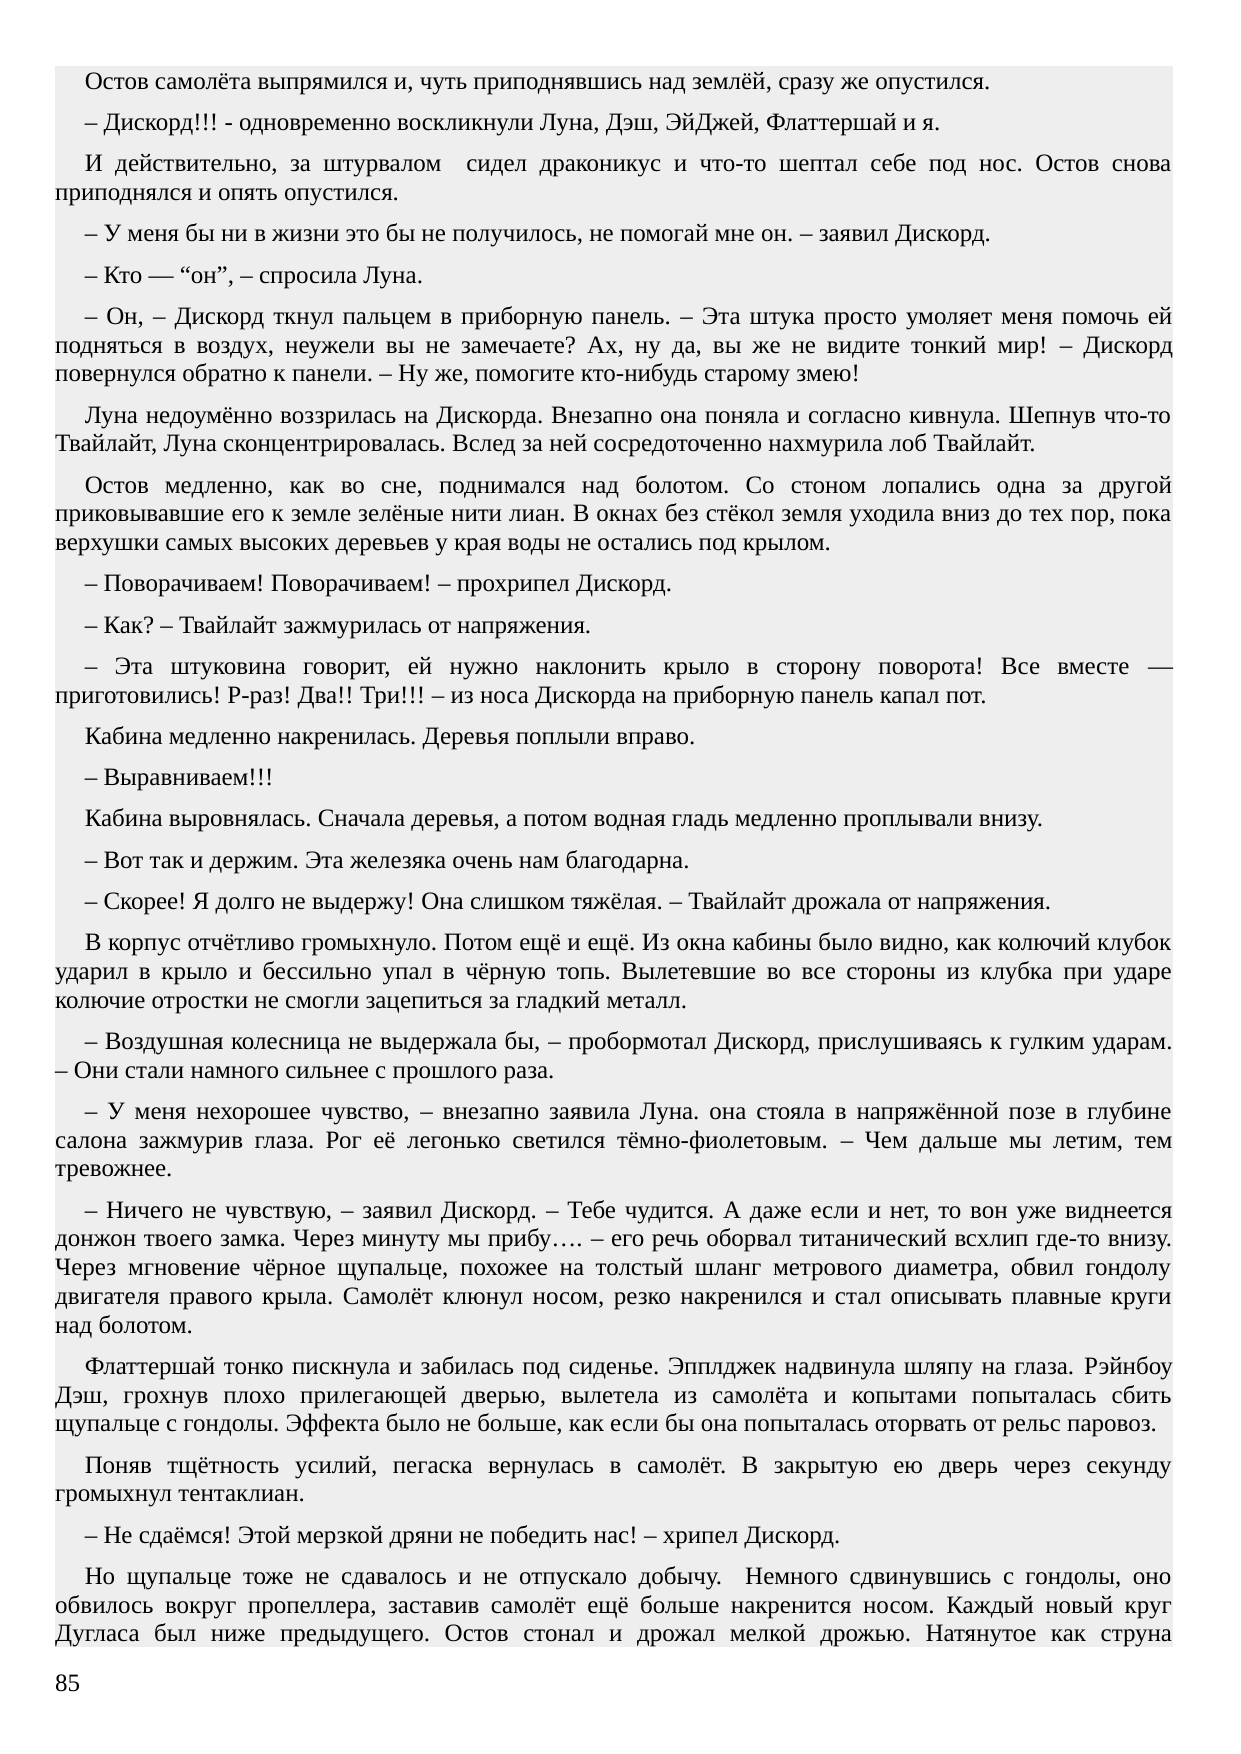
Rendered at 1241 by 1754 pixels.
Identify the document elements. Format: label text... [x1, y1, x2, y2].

text – Воздушная колесница не выдержала бы, – пробормотал Дискорд, прислушиваясь к гулким ударам. – Они стали намного сильнее с прошлого раза. [55, 1026, 1173, 1083]
text – Ничего не чувствую, – заявил Дискорд. – Тебе чудится. А даже если и нет, то вон уже виднеется донжон твоего замка. Через минуту мы прибу…. – его речь оборвал титанический всхлип где-то внизу. Через мгновение чёрное щупальце, похожее на толстый шланг метрового диаметра, обвил гондолу двигателя правого крыла. Самолёт клюнул носом, резко накренился и стал описывать плавные круги над болотом. [55, 1195, 1173, 1338]
text – У меня бы ни в жизни это бы не получилось, не помогай мне он. – заявил Дискорд. [55, 218, 1173, 247]
text Но щупальце тоже не сдавалось и не отпускало добычу. Немного сдвинувшись с гондолы, оно обвилось вокруг пропеллера, заставив самолёт ещё больше накренится носом. Каждый новый круг Дугласа был ниже предыдущего. Остов стонал и дрожал мелкой дрожью. Натянутое как струна [55, 1561, 1173, 1647]
text – Не сдаёмся! Этой мерзкой дряни не победить нас! – хрипел Дискорд. [55, 1520, 1173, 1548]
text – Скорее! Я долго не выдержу! Она слишком тяжёлая. – Твайлайт дрожала от напряжения. [55, 886, 1173, 915]
text Остов самолёта выпрямился и, чуть приподнявшись над землёй, сразу же опустился. [55, 66, 1173, 95]
text Луна недоумённо воззрилась на Дискорда. Внезапно она поняла и согласно кивнула. Шепнув что-то Твайлайт, Луна сконцентрировалась. Вслед за ней сосредоточенно нахмурила лоб Твайлайт. [55, 400, 1173, 457]
text Кабина медленно накренилась. Деревья поплыли вправо. [55, 721, 1173, 750]
text – Выравниваем!!! [55, 762, 1173, 791]
text – Он, – Дискорд ткнул пальцем в приборную панель. – Эта штука просто умоляет меня помочь ей подняться в воздух, неужели вы не замечаете? Ах, ну да, вы же не видите тонкий мир! – Дискорд повернулся обратно к панели. – Ну же, помогите кто-нибудь старому змею! [55, 301, 1173, 387]
text – Поворачиваем! Поворачиваем! – прохрипел Дискорд. [55, 568, 1173, 597]
text – Эта штуковина говорит, ей нужно наклонить крыло в сторону поворота! Все вместе — приготовились! Р-раз! Два!! Три!!! – из носа Дискорда на приборную панель капал пот. [55, 651, 1173, 708]
text В корпус отчётливо громыхнуло. Потом ещё и ещё. Из окна кабины было видно, как колючий клубок ударил в крыло и бессильно упал в чёрную топь. Вылетевшие во все стороны из клубка при ударе колючие отростки не смогли зацепиться за гладкий металл. [55, 927, 1173, 1013]
text Поняв тщётность усилий, пегаска вернулась в самолёт. В закрытую ею дверь через секунду громыхнул тентаклиан. [55, 1450, 1173, 1507]
text – Кто — “он”, – спросила Луна. [55, 260, 1173, 288]
text – Как? – Твайлайт зажмурилась от напряжения. [55, 610, 1173, 638]
text – Вот так и держим. Эта железяка очень нам благодарна. [55, 845, 1173, 873]
text И действительно, за штурвалом сидел драконикус и что-то шептал себе под нос. Остов снова приподнялся и опять опустился. [55, 148, 1173, 206]
text – Дискорд!!! - одновременно воскликнули Луна, Дэш, ЭйДжей, Флаттершай и я. [55, 107, 1173, 136]
text – У меня нехорошее чувство, – внезапно заявила Луна. она стояла в напряжённой позе в глубине салона зажмурив глаза. Рог её легонько светился тёмно-фиолетовым. – Чем дальше мы летим, тем тревожнее. [55, 1096, 1173, 1182]
text Кабина выровнялась. Сначала деревья, а потом водная гладь медленно проплывали внизу. [55, 803, 1173, 832]
text Остов медленно, как во сне, поднимался над болотом. Со стоном лопались одна за другой приковывавшие его к земле зелёные нити лиан. В окнах без стёкол земля уходила вниз до тех пор, пока верхушки самых высоких деревьев у края воды не остались под крылом. [55, 470, 1173, 556]
text Флаттершай тонко пискнула и забилась под сиденье. Эпплджек надвинула шляпу на глаза. Рэйнбоу Дэш, грохнув плохо прилегающей дверью, вылетела из самолёта и копытами попыталась сбить щупальце с гондолы. Эффекта было не больше, как если бы она попыталась оторвать от рельс паровоз. [55, 1351, 1173, 1437]
